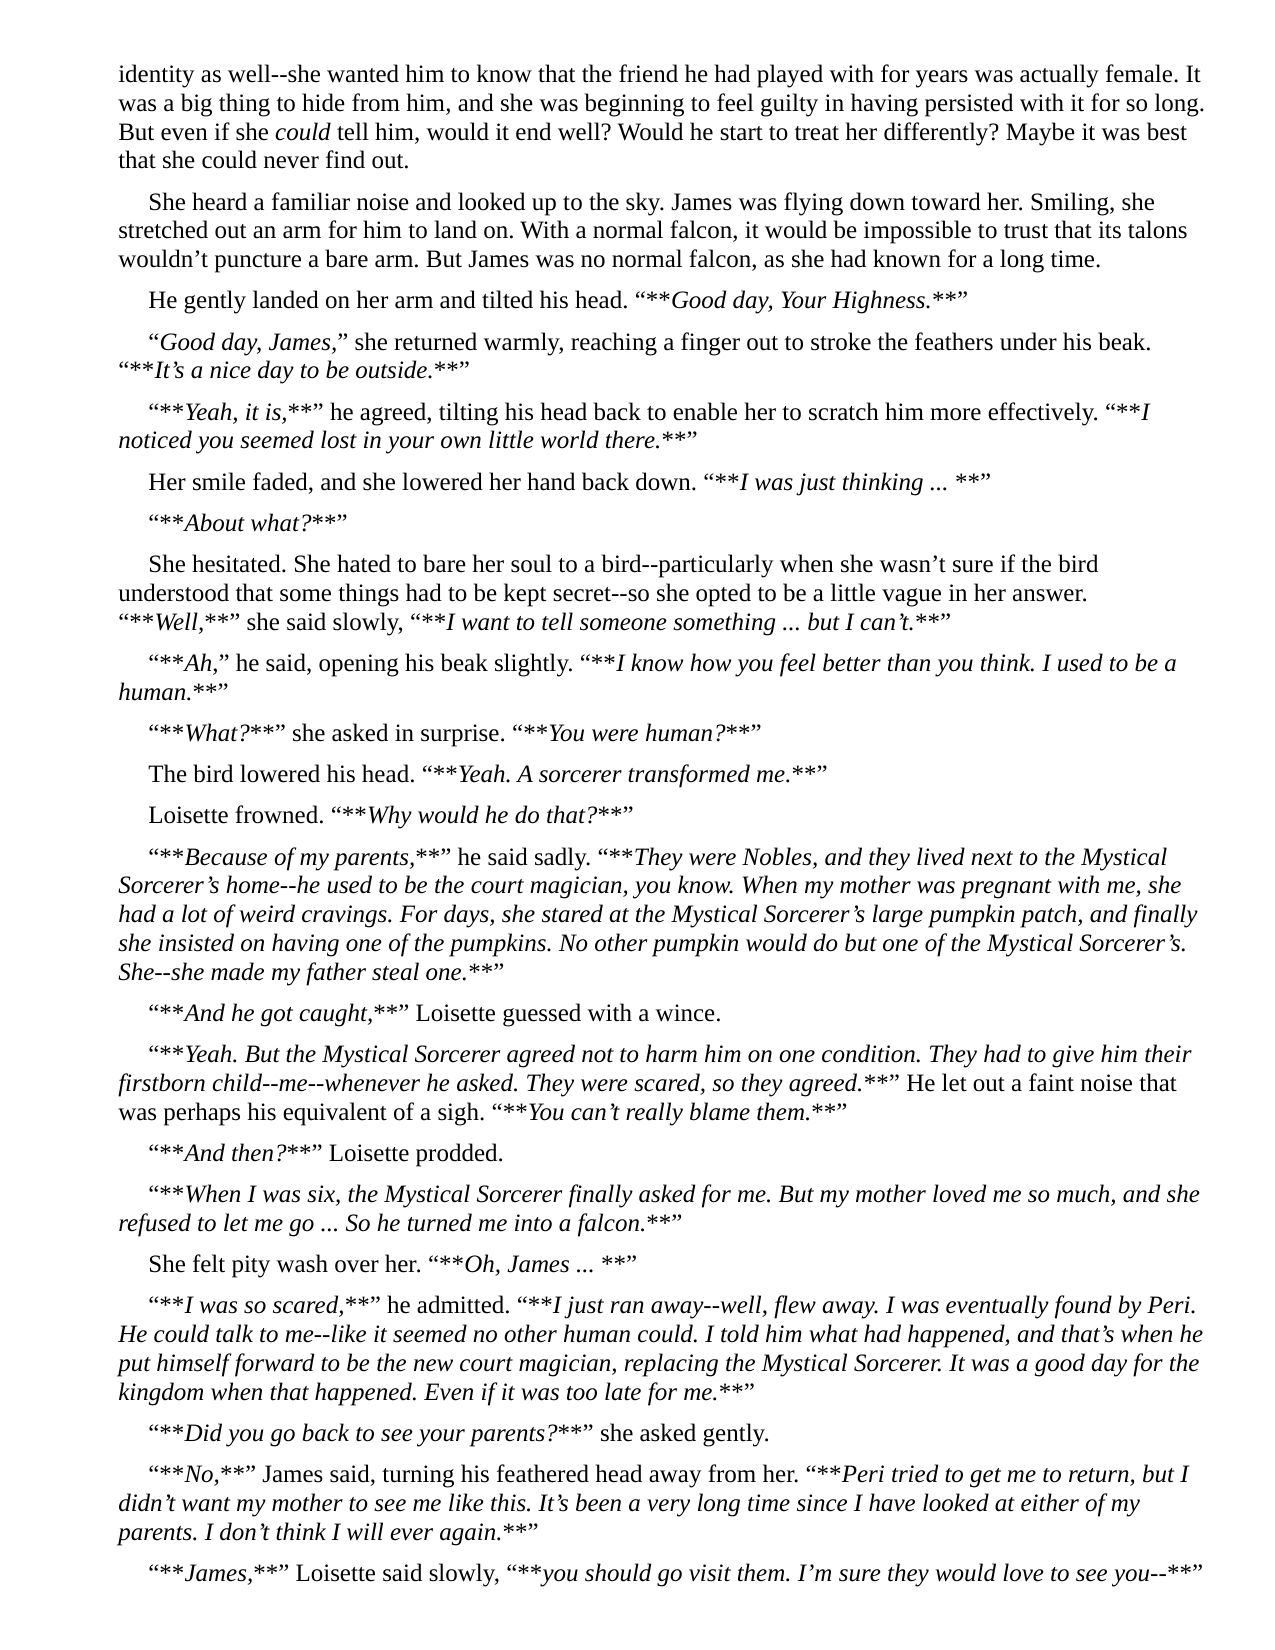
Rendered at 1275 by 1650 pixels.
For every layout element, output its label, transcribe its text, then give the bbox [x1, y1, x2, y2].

text “**And then?**” Loisette prodded. [118, 1138, 1216, 1167]
text “**About what?**” [118, 508, 1216, 537]
text He gently landed on her arm and tilted his head. “**Good day, Your Highness.**” [118, 285, 1216, 314]
text “**What?**” she asked in surprise. “**You were human?**” [118, 718, 1216, 747]
text “**No,**” James said, turning his feathered head away from her. “**Peri tried to get me to return, but I didn’t want my mother to see me like this. It’s been a very long time since I have looked at either of my parents. I don’t think I will ever again.**” [118, 1459, 1216, 1545]
text “**Yeah. But the Mystical Sorcerer agreed not to harm him on one condition. They had to give him their firstborn child--me--whenever he asked. They were scared, so they agreed.**” He let out a faint noise that was perhaps his equivalent of a sigh. “**You can’t really blame them.**” [118, 1039, 1216, 1125]
text “**James,**” Loisette said slowly, “**you should go visit them. I’m sure they would love to see you--**” [118, 1558, 1216, 1587]
text “**Yeah, it is,**” he agreed, tilting his head back to enable her to scratch him more effectively. “**I noticed you seemed lost in your own little world there.**” [118, 397, 1216, 454]
text “**When I was six, the Mystical Sorcerer finally asked for me. But my mother loved me so much, and she refused to let me go ... So he turned me into a falcon.**” [118, 1179, 1216, 1237]
text “**Ah,” he said, opening his beak slightly. “**I know how you feel better than you think. I used to be a human.**” [118, 648, 1216, 705]
text “**Did you go back to see your parents?**” she asked gently. [118, 1418, 1216, 1447]
text “Good day, James,” she returned warmly, reaching a finger out to stroke the feathers under his beak. “**It’s a nice day to be outside.**” [118, 327, 1216, 384]
text “**And he got caught,**” Loisette guessed with a wince. [118, 998, 1216, 1027]
text The bird lowered his head. “**Yeah. A sorcerer transformed me.**” [118, 759, 1216, 788]
text She heard a familiar noise and looked up to the sky. James was flying down toward her. Smiling, she stretched out an arm for him to land on. With a normal falcon, it would be impossible to trust that its talons wouldn’t puncture a bare arm. But James was no normal falcon, as she had known for a long time. [118, 187, 1216, 273]
text Loisette frowned. “**Why would he do that?**” [118, 800, 1216, 829]
text Her smile faded, and she lowered her hand back down. “**I was just thinking ... **” [118, 467, 1216, 495]
text She felt pity wash over her. “**Oh, James ... **” [118, 1249, 1216, 1278]
text “**I was so scared,**” he admitted. “**I just ran away--well, flew away. I was eventually found by Peri. He could talk to me--like it seemed no other human could. I told him what had happened, and that’s when he put himself forward to be the new court magician, replacing the Mystical Sorcerer. It was a good day for the kingdom when that happened. Even if it was too late for me.**” [118, 1290, 1216, 1405]
text She hesitated. She hated to bare her soul to a bird--particularly when she wasn’t sure if the bird understood that some things had to be kept secret--so she opted to be a little vague in her answer. “**Well,**” she said slowly, “**I want to tell someone something ... but I can’t.**” [118, 549, 1216, 635]
text “**Because of my parents,**” he said sadly. “**They were Nobles, and they lived next to the Mystical Sorcerer’s home--he used to be the court magician, you know. When my mother was pregnant with me, she had a lot of weird cravings. For days, she stared at the Mystical Sorcerer’s large pumpkin patch, and finally she insisted on having one of the pumpkins. No other pumpkin would do but one of the Mystical Sorcerer’s. She--she made my father steal one.**” [118, 842, 1216, 985]
text identity as well--she wanted him to know that the friend he had played with for years was actually female. It was a big thing to hide from him, and she was beginning to feel guilty in having persisted with it for so long. But even if she could tell him, would it end well? Would he start to treat her differently? Maybe it was best that she could never find out. [118, 59, 1216, 174]
